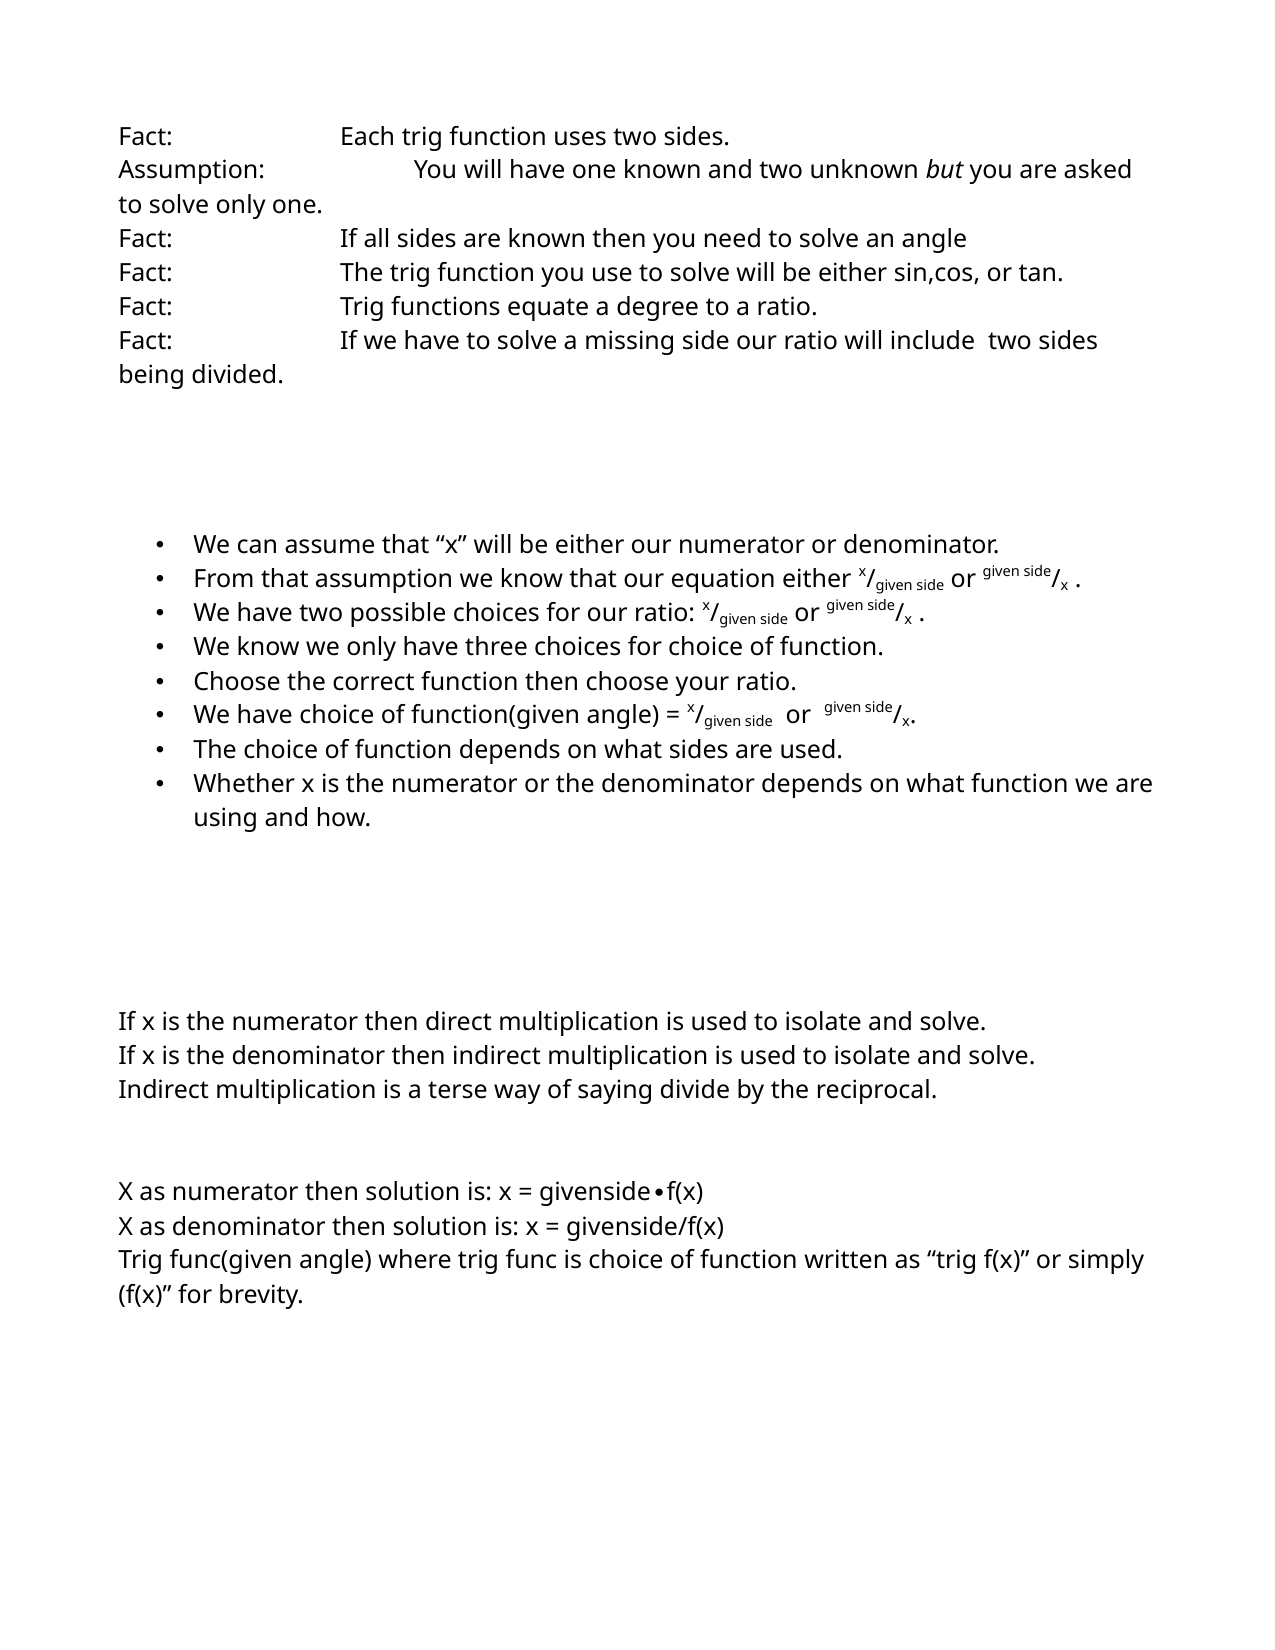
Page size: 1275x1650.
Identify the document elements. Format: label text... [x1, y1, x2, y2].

list Choose the correct function then choose your ratio. [156, 663, 1157, 697]
list We have two possible choices for our ratio: x/given side or given side/x . [156, 595, 1157, 629]
list From that assumption we know that our equation either x/given side or given side/x . [156, 561, 1157, 595]
text Fact: The trig function you use to solve will be either sin,cos, or tan. [118, 254, 1157, 288]
list We can assume that “x” will be either our numerator or denominator. [156, 527, 1157, 561]
text Fact: Each trig function uses two sides. [118, 118, 1157, 152]
text Fact: If we have to solve a missing side our ratio will include two sides being divided. [118, 322, 1157, 391]
text Fact: If all sides are known then you need to solve an angle [118, 220, 1157, 254]
list We have choice of function(given angle) = x/given side or given side/x. [156, 697, 1157, 731]
text Indirect multiplication is a terse way of saying divide by the reciprocal. [118, 1072, 1157, 1106]
text Trig func(given angle) where trig func is choice of function written as “trig f(x)” or simply (f(x)” for brevity. [118, 1242, 1157, 1310]
text X as numerator then solution is: x = givenside∙f(x) [118, 1174, 1157, 1208]
list The choice of function depends on what sides are used. [156, 731, 1157, 765]
text Fact: Trig functions equate a degree to a ratio. [118, 288, 1157, 322]
text If x is the numerator then direct multiplication is used to isolate and solve. [118, 1004, 1157, 1038]
list Whether x is the numerator or the denominator depends on what function we are using and how. [156, 765, 1157, 833]
text X as denominator then solution is: x = givenside/f(x) [118, 1208, 1157, 1242]
text If x is the denominator then indirect multiplication is used to isolate and solve. [118, 1038, 1157, 1072]
list We know we only have three choices for choice of function. [156, 629, 1157, 663]
text Assumption: You will have one known and two unknown but you are asked to solve only one. [118, 152, 1157, 220]
